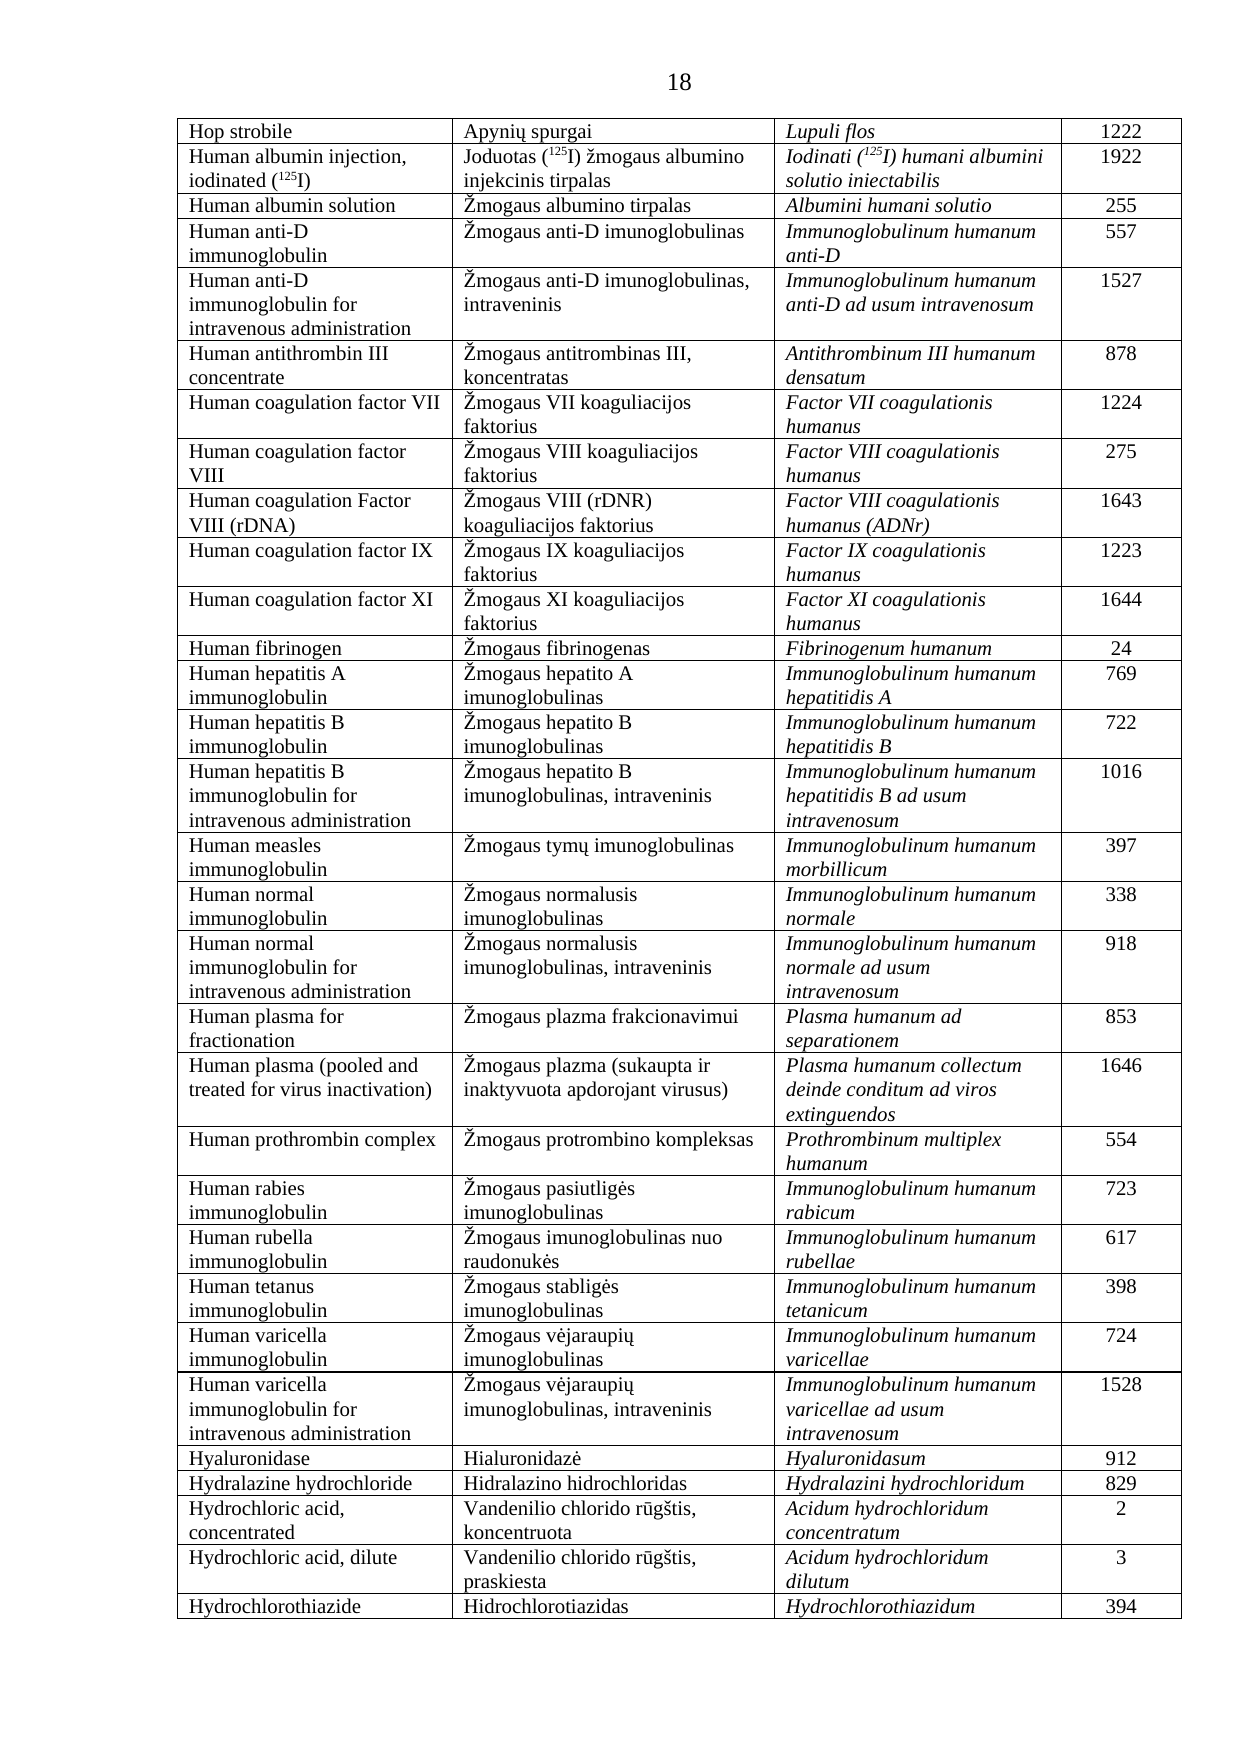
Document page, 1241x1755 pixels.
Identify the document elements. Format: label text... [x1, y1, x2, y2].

table_cell 394 [1062, 1594, 1181, 1618]
table_cell Immunoglobulinum humanum normale ad usum intravenosum [775, 931, 1061, 1003]
table_cell Immunoglobulinum humanum varicellae [775, 1323, 1061, 1371]
table_cell Human fibrinogen [178, 636, 452, 660]
table_cell 853 [1062, 1004, 1181, 1052]
table_cell 1643 [1062, 489, 1181, 537]
table_cell 724 [1062, 1323, 1181, 1371]
table_cell Human albumin injection, iodinated (125I) [178, 144, 452, 192]
table_cell Hidrochlorotiazidas [453, 1594, 774, 1618]
table_cell Acidum hydrochloridum dilutum [775, 1545, 1061, 1593]
table_cell Factor VII coagulationis humanus [775, 390, 1061, 438]
table_cell Žmogaus antitrombinas III, koncentratas [453, 341, 774, 389]
table_cell Immunoglobulinum humanum hepatitidis A [775, 661, 1061, 709]
table_cell 397 [1062, 833, 1181, 881]
table_cell 1528 [1062, 1373, 1181, 1444]
table_cell Immunoglobulinum humanum rabicum [775, 1176, 1061, 1224]
table_cell 24 [1062, 636, 1181, 660]
table_cell Human plasma for fractionation [178, 1004, 452, 1052]
table_cell Žmogaus vėjaraupių imunoglobulinas, intraveninis [453, 1373, 774, 1444]
table_cell Žmogaus stabligės imunoglobulinas [453, 1274, 774, 1322]
table_cell Fibrinogenum humanum [775, 636, 1061, 660]
table_cell Žmogaus plazma frakcionavimui [453, 1004, 774, 1052]
table_cell Žmogaus VIII koaguliacijos faktorius [453, 439, 774, 487]
table_cell Plasma humanum ad separationem [775, 1004, 1061, 1052]
table_cell Human albumin solution [178, 194, 452, 217]
table_cell Factor VIII coagulationis humanus [775, 439, 1061, 487]
table_cell 3 [1062, 1545, 1181, 1593]
table_cell Acidum hydrochloridum concentratum [775, 1496, 1061, 1544]
table_cell 617 [1062, 1225, 1181, 1273]
table_cell Iodinati (125I) humani albumini solutio iniectabilis [775, 144, 1061, 192]
table_cell Human coagulation Factor VIII (rDNA) [178, 489, 452, 537]
table_cell Prothrombinum multiplex humanum [775, 1127, 1061, 1175]
table_cell Hyaluronidase [178, 1446, 452, 1470]
table_cell Hydralazine hydrochloride [178, 1471, 452, 1495]
table_cell Žmogaus protrombino kompleksas [453, 1127, 774, 1175]
table_cell Žmogaus hepatito B imunoglobulinas [453, 710, 774, 758]
table_cell 878 [1062, 341, 1181, 389]
table_cell 1922 [1062, 144, 1181, 192]
table_cell Hydralazini hydrochloridum [775, 1471, 1061, 1495]
table_cell 338 [1062, 882, 1181, 930]
table_cell Žmogaus hepatito A imunoglobulinas [453, 661, 774, 709]
table_cell 398 [1062, 1274, 1181, 1322]
table_cell 557 [1062, 219, 1181, 267]
table_cell Human tetanus immunoglobulin [178, 1274, 452, 1322]
table_cell Lupuli flos [775, 119, 1061, 143]
table_cell 554 [1062, 1127, 1181, 1175]
table_cell Žmogaus IX koaguliacijos faktorius [453, 538, 774, 586]
table_cell Žmogaus tymų imunoglobulinas [453, 833, 774, 881]
table_cell Human measles immunoglobulin [178, 833, 452, 881]
table_cell 1016 [1062, 759, 1181, 832]
table_cell 912 [1062, 1446, 1181, 1470]
table_cell Human hepatitis A immunoglobulin [178, 661, 452, 709]
table_cell Žmogaus pasiutligės imunoglobulinas [453, 1176, 774, 1224]
table_cell Žmogaus anti-D imunoglobulinas, intraveninis [453, 268, 774, 340]
table_cell Human coagulation factor VIII [178, 439, 452, 487]
table_cell 1222 [1062, 119, 1181, 143]
table_cell 723 [1062, 1176, 1181, 1224]
table_cell Žmogaus VIII (rDNR) koaguliacijos faktorius [453, 489, 774, 537]
table_cell Factor IX coagulationis humanus [775, 538, 1061, 586]
table_cell Žmogaus XI koaguliacijos faktorius [453, 587, 774, 635]
table_cell Human normal immunoglobulin [178, 882, 452, 930]
table_cell Joduotas (125I) žmogaus albumino injekcinis tirpalas [453, 144, 774, 192]
table_cell 1646 [1062, 1053, 1181, 1126]
table_cell Human plasma (pooled and treated for virus inactivation) [178, 1053, 452, 1126]
table_cell 829 [1062, 1471, 1181, 1495]
table_cell Hydrochloric acid, dilute [178, 1545, 452, 1593]
table_cell Žmogaus albumino tirpalas [453, 194, 774, 217]
table_cell Žmogaus normalusis imunoglobulinas [453, 882, 774, 930]
table_cell Albumini humani solutio [775, 194, 1061, 217]
table_cell Žmogaus fibrinogenas [453, 636, 774, 660]
table_cell Human antithrombin III concentrate [178, 341, 452, 389]
table_cell Immunoglobulinum humanum anti-D [775, 219, 1061, 267]
table_cell Immunoglobulinum humanum rubellae [775, 1225, 1061, 1273]
table_cell Apynių spurgai [453, 119, 774, 143]
table_cell Hydrochlorothiazide [178, 1594, 452, 1618]
table_cell Factor XI coagulationis humanus [775, 587, 1061, 635]
table_cell Žmogaus normalusis imunoglobulinas, intraveninis [453, 931, 774, 1003]
table_cell Human coagulation factor IX [178, 538, 452, 586]
table_cell Žmogaus vėjaraupių imunoglobulinas [453, 1323, 774, 1371]
table_cell Hydrochlorothiazidum [775, 1594, 1061, 1618]
table_cell Vandenilio chlorido rūgštis, praskiesta [453, 1545, 774, 1593]
table_cell Human anti-D immunoglobulin [178, 219, 452, 267]
table_cell Human coagulation factor VII [178, 390, 452, 438]
table_cell 1644 [1062, 587, 1181, 635]
table_cell Human rabies immunoglobulin [178, 1176, 452, 1224]
table_cell Žmogaus VII koaguliacijos faktorius [453, 390, 774, 438]
table_cell 2 [1062, 1496, 1181, 1544]
table_cell 1224 [1062, 390, 1181, 438]
table_cell Immunoglobulinum humanum morbillicum [775, 833, 1061, 881]
table_cell Human prothrombin complex [178, 1127, 452, 1175]
table_cell Hidralazino hidrochloridas [453, 1471, 774, 1495]
table_cell Plasma humanum collectum deinde conditum ad viros extinguendos [775, 1053, 1061, 1126]
table_cell 275 [1062, 439, 1181, 487]
table_cell Immunoglobulinum humanum anti-D ad usum intravenosum [775, 268, 1061, 340]
table_cell 1527 [1062, 268, 1181, 340]
table_cell 918 [1062, 931, 1181, 1003]
table_cell 255 [1062, 194, 1181, 217]
table_cell Žmogaus hepatito B imunoglobulinas, intraveninis [453, 759, 774, 832]
table_cell Hydrochloric acid, concentrated [178, 1496, 452, 1544]
table_cell Human anti-D immunoglobulin for intravenous administration [178, 268, 452, 340]
table_cell Human hepatitis B immunoglobulin for intravenous administration [178, 759, 452, 832]
table_cell 769 [1062, 661, 1181, 709]
table_cell Human rubella immunoglobulin [178, 1225, 452, 1273]
table_cell Žmogaus plazma (sukaupta ir inaktyvuota apdorojant virusus) [453, 1053, 774, 1126]
table_cell Hop strobile [178, 119, 452, 143]
table_cell 1223 [1062, 538, 1181, 586]
table_cell Human coagulation factor XI [178, 587, 452, 635]
table_cell Immunoglobulinum humanum varicellae ad usum intravenosum [775, 1373, 1061, 1444]
table_cell Human normal immunoglobulin for intravenous administration [178, 931, 452, 1003]
table_cell Human varicella immunoglobulin for intravenous administration [178, 1373, 452, 1444]
table_cell Vandenilio chlorido rūgštis, koncentruota [453, 1496, 774, 1544]
table_cell Žmogaus anti-D imunoglobulinas [453, 219, 774, 267]
table_cell Hyaluronidasum [775, 1446, 1061, 1470]
table_cell Human varicella immunoglobulin [178, 1323, 452, 1371]
table_cell 722 [1062, 710, 1181, 758]
table_cell Antithrombinum III humanum densatum [775, 341, 1061, 389]
table_cell Human hepatitis B immunoglobulin [178, 710, 452, 758]
table_cell Immunoglobulinum humanum hepatitidis B ad usum intravenosum [775, 759, 1061, 832]
table_cell Immunoglobulinum humanum hepatitidis B [775, 710, 1061, 758]
table_cell Hialuronidazė [453, 1446, 774, 1470]
table_cell Žmogaus imunoglobulinas nuo raudonukės [453, 1225, 774, 1273]
table_cell Factor VIII coagulationis humanus (ADNr) [775, 489, 1061, 537]
table_cell Immunoglobulinum humanum normale [775, 882, 1061, 930]
table_cell Immunoglobulinum humanum tetanicum [775, 1274, 1061, 1322]
